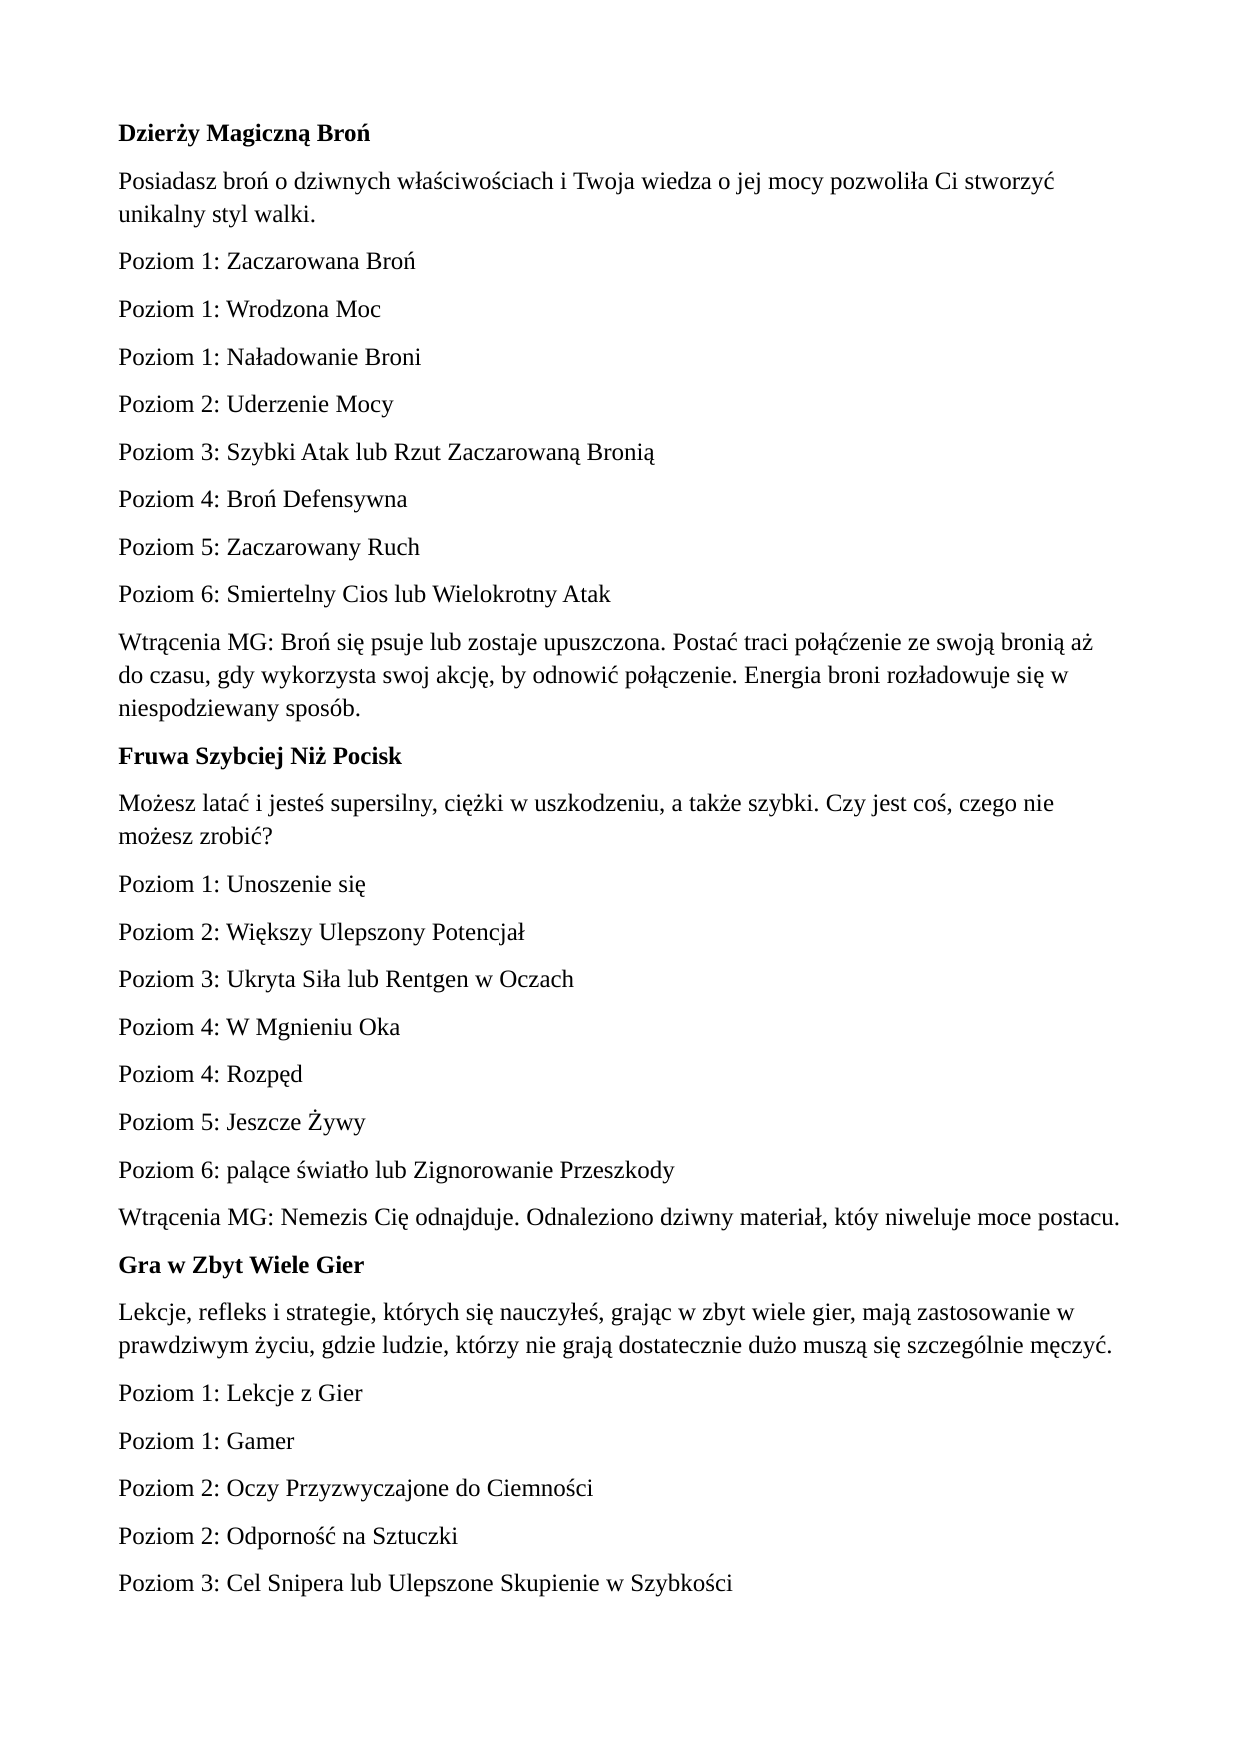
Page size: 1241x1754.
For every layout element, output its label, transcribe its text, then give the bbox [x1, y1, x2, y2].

text Fruwa Szybciej Niż Pocisk [118, 741, 1122, 769]
text Poziom 1: Naładowanie Broni [118, 342, 1122, 370]
text Poziom 4: Broń Defensywna [118, 484, 1122, 513]
text Wtrącenia MG: Nemezis Cię odnajduje. Odnaleziono dziwny materiał, któy niweluje moce postacu. [118, 1202, 1122, 1231]
text Poziom 2: Odporność na Sztuczki [118, 1521, 1122, 1550]
text Posiadasz broń o dziwnych właściwościach i Twoja wiedza o jej mocy pozwoliła Ci stworzyć unikalny styl walki. [118, 166, 1122, 227]
text Poziom 3: Szybki Atak lub Rzut Zaczarowaną Bronią [118, 437, 1122, 466]
text Poziom 2: Oczy Przyzwyczajone do Ciemności [118, 1473, 1122, 1502]
text Możesz latać i jesteś supersilny, ciężki w uszkodzeniu, a także szybki. Czy jest coś, czego nie możesz zrobić? [118, 788, 1122, 850]
text Poziom 2: Większy Ulepszony Potencjał [118, 917, 1122, 945]
text Poziom 3: Ukryta Siła lub Rentgen w Oczach [118, 964, 1122, 993]
text Poziom 3: Cel Snipera lub Ulepszone Skupienie w Szybkości [118, 1568, 1122, 1597]
text Poziom 5: Jeszcze Żywy [118, 1107, 1122, 1136]
text Wtrącenia MG: Broń się psuje lub zostaje upuszczona. Postać traci połąćzenie ze swoją bronią aż do czasu, gdy wykorzysta swoj akcję, by odnowić połączenie. Energia broni rozładowuje się w niespodziewany sposób. [118, 627, 1122, 722]
text Dzierży Magiczną Broń [118, 118, 1122, 147]
text Poziom 6: Smiertelny Cios lub Wielokrotny Atak [118, 579, 1122, 608]
text Poziom 4: Rozpęd [118, 1059, 1122, 1088]
text Lekcje, refleks i strategie, których się nauczyłeś, grając w zbyt wiele gier, mają zastosowanie w prawdziwym życiu, gdzie ludzie, którzy nie grają dostatecznie dużo muszą się szczególnie męczyć. [118, 1297, 1122, 1359]
text Poziom 5: Zaczarowany Ruch [118, 532, 1122, 561]
text Poziom 4: W Mgnieniu Oka [118, 1012, 1122, 1041]
text Poziom 1: Zaczarowana Broń [118, 246, 1122, 275]
text Poziom 6: palące światło lub Zignorowanie Przeszkody [118, 1155, 1122, 1183]
text Poziom 1: Gamer [118, 1426, 1122, 1454]
text Gra w Zbyt Wiele Gier [118, 1250, 1122, 1279]
text Poziom 1: Lekcje z Gier [118, 1378, 1122, 1407]
text Poziom 1: Wrodzona Moc [118, 294, 1122, 323]
text Poziom 1: Unoszenie się [118, 869, 1122, 898]
text Poziom 2: Uderzenie Mocy [118, 389, 1122, 418]
